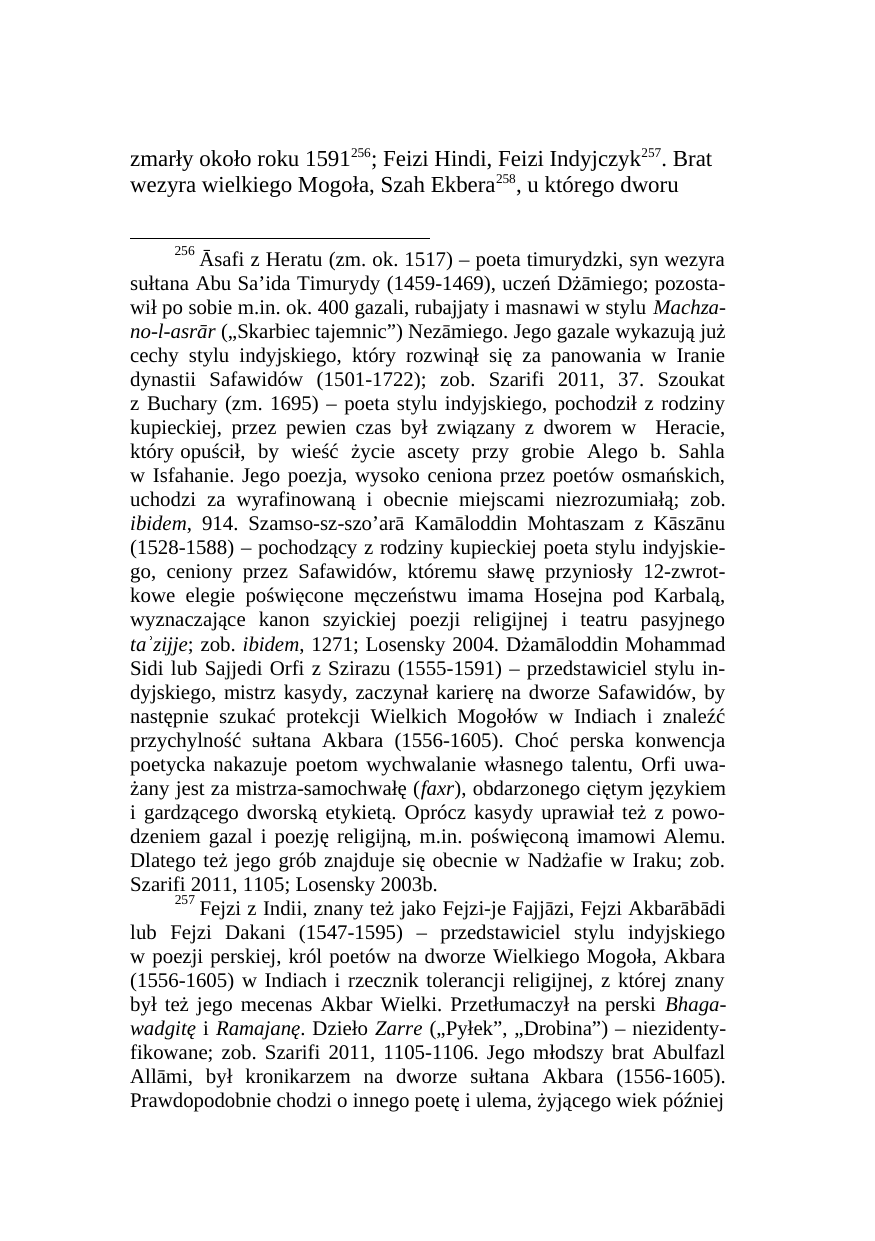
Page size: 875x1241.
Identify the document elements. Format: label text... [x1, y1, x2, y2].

text 256 Āsafi z Heratu (zm. ok. 1517) – poeta timurydzki, syn wezyra sułtana Abu Sa’ida Timurydy (1459-1469), uczeń Dżāmiego; pozosta- wił po sobie m.in. ok. 400 gazali, rubajjaty i masnawi w stylu Machza- no-l-asrār („Skarbiec tajemnic”) Nezāmiego. Jego gazale wykazują już cechy stylu indyjskiego, który rozwinął się za panowania w Iranie dynastii Safawidów (1501-1722); zob. Szarifi 2011, 37. Szoukat z Buchary (zm. 1695) – poeta stylu indyjskiego, pochodził z rodziny kupieckiej, przez pewien czas był związany z dworem w Heracie, który opuścił, by wieść życie ascety przy grobie Alego b. Sahla w Isfahanie. Jego poezja, wysoko ceniona przez poetów osmańskich, uchodzi za wyrafinowaną i obecnie miejscami niezrozumiałą; zob. ibidem, 914. Szamso-sz-szo’arā Kamāloddin Mohtaszam z Kāszānu (1528-1588) – pochodzący z rodziny kupieckiej poeta stylu indyjskie- go, ceniony przez Safawidów, któremu sławę przyniosły 12-zwrot- kowe elegie poświęcone męczeństwu imama Hosejna pod Karbalą, wyznaczające kanon szyickiej poezji religijnej i teatru pasyjnego taʾzijje; zob. ibidem, 1271; Losensky 2004. Dżamāloddin Mohammad Sidi lub Sajjedi Orfi z Szirazu (1555-1591) – przedstawiciel stylu in- dyjskiego, mistrz kasydy, zaczynał karierę na dworze Safawidów, by następnie szukać protekcji Wielkich Mogołów w Indiach i znaleźć przychylność sułtana Akbara (1556-1605). Choć perska konwencja poetycka nakazuje poetom wychwalanie własnego talentu, Orfi uwa- żany jest za mistrza-samochwałę (faxr), obdarzonego ciętym językiem i gardzącego dworską etykietą. Oprócz kasydy uprawiał też z powo- dzeniem gazal i poezję religijną, m.in. poświęconą imamowi Alemu. Dlatego też jego grób znajduje się obecnie w Nadżafie w Iraku; zob. Szarifi 2011, 1105; Losensky 2003b. [130, 237, 726, 896]
text zmarły około roku 1591256; Feizi Hindi, Feizi Indyjczyk257. Brat wezyra wielkiego Mogoła, Szah Ekbera258, u którego dworu [130, 144, 757, 197]
text 257 Fejzi z Indii, znany też jako Fejzi-je Fajjāzi, Fejzi Akbarābādi lub Fejzi Dakani (1547-1595) – przedstawiciel stylu indyjskiego w poezji perskiej, król poetów na dworze Wielkiego Mogoła, Akbara (1556-1605) w Indiach i rzecznik tolerancji religijnej, z której znany [130, 896, 726, 992]
text był też jego mecenas Akbar Wielki. Przetłumaczył na perski Bhaga- wadgitę i Ramajanę. Dzieło Zarre („Pyłek”, „Drobina”) – niezidenty- fikowane; zob. Szarifi 2011, 1105-1106. Jego młodszy brat Abulfazl Allāmi, był kronikarzem na dworze sułtana Akbara (1556-1605). Prawdopodobnie chodzi o innego poetę i ulema, żyjącego wiek później [130, 992, 726, 1112]
